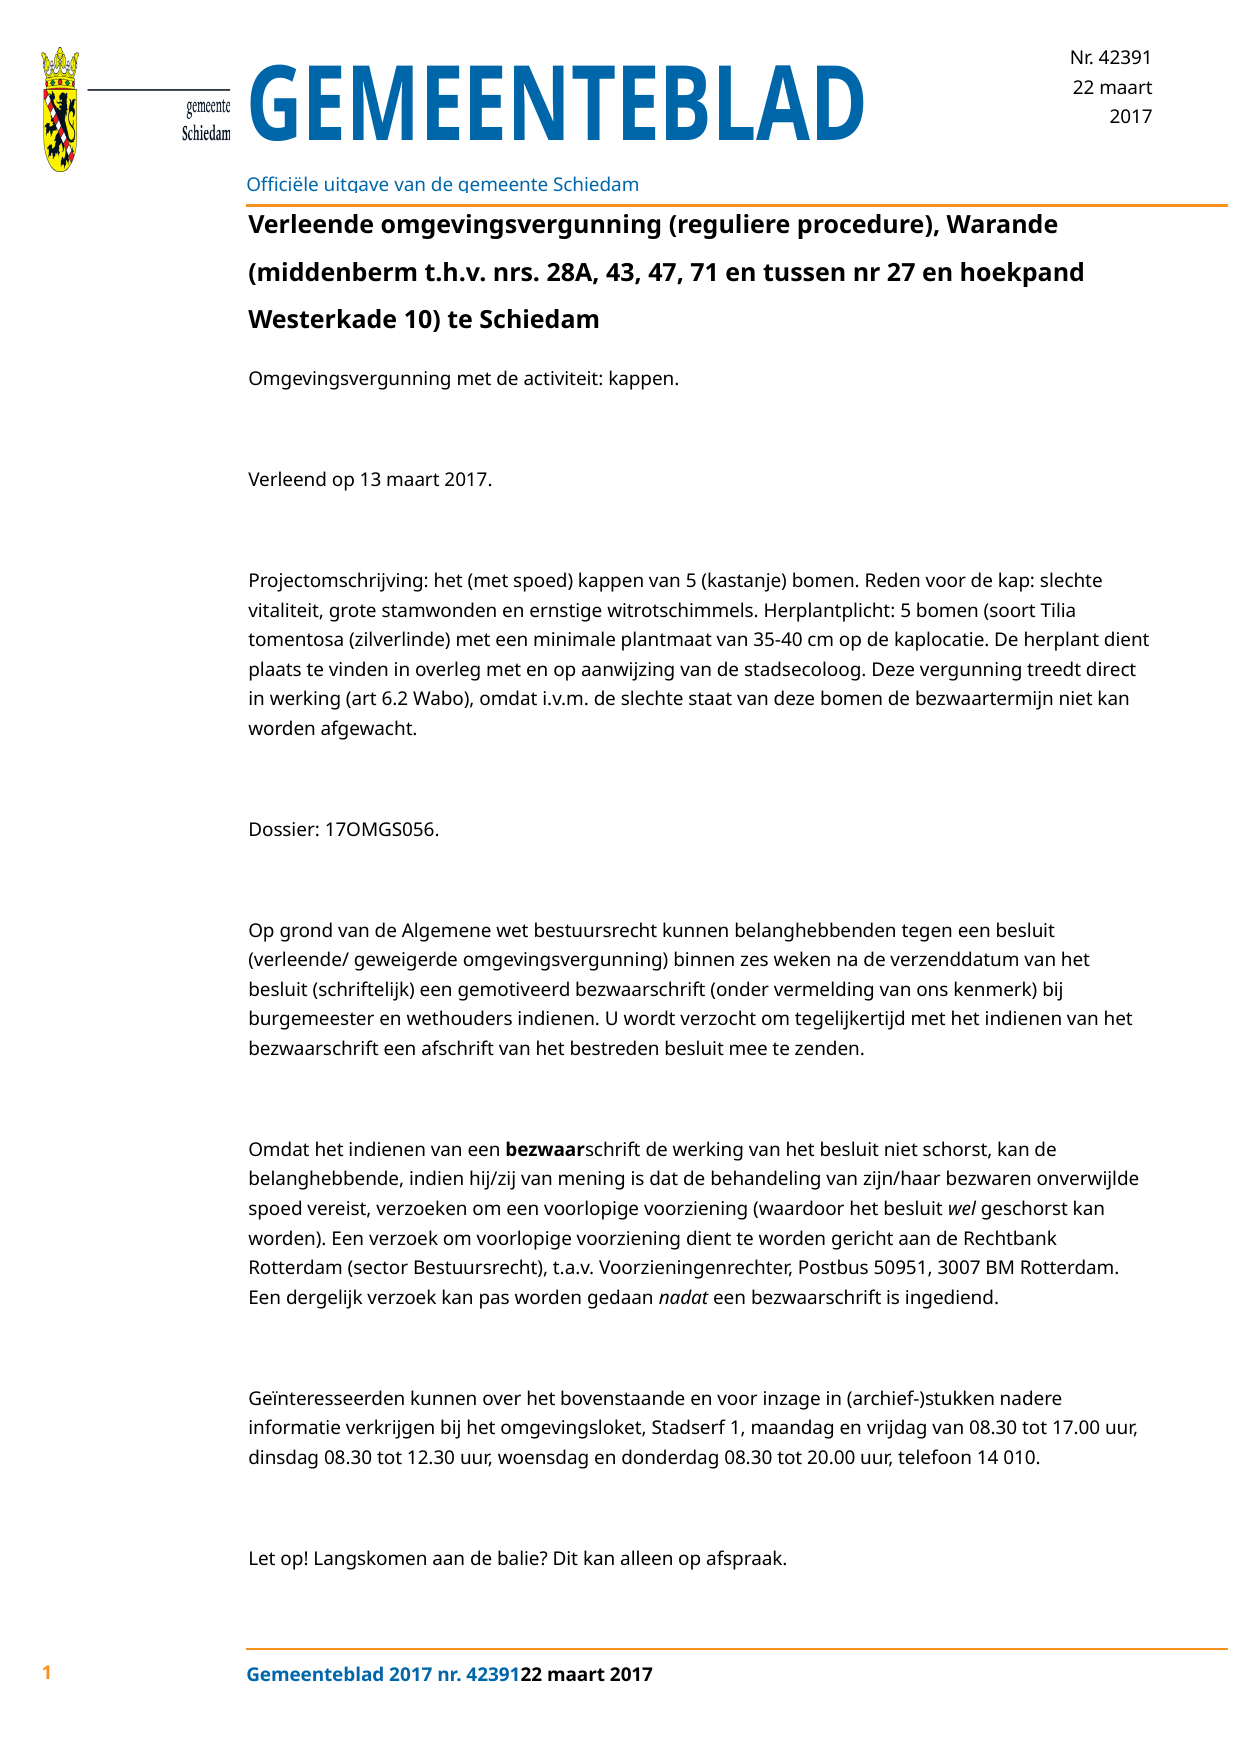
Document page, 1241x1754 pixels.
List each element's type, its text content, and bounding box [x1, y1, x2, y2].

text Op grond van de Algemene wet bestuursrecht kunnen belanghebbenden tegen een besluit (verleende/ geweigerde omgevingsvergunning) binnen zes weken na de verzenddatum van het besluit (schriftelijk) een gemotiveerd bezwaarschrift (onder vermelding van ons kenmerk) bij burgemeester en wethouders indienen. U wordt verzocht om tegelijkertijd met het indienen van het bezwaarschrift een afschrift van het bestreden besluit mee te zenden. [248, 917, 1152, 1061]
text Let op! Langskomen aan de balie? Dit kan alleen op afspraak. [248, 1545, 1152, 1570]
text Omdat het indienen van een bezwaarschrift de werking van het besluit niet schorst, kan de belanghebbende, indien hij/zij van mening is dat de behandeling van zijn/haar bezwaren onverwijlde spoed vereist, verzoeken om een voorlopige voorziening (waardoor het besluit wel geschorst kan worden). Een verzoek om voorlopige voorziening dient te worden gericht aan de Rechtbank Rotterdam (sector Bestuursrecht), t.a.v. Voorzieningenrechter, Postbus 50951, 3007 BM Rotterdam. Een dergelijk verzoek kan pas worden gedaan nadat een bezwaarschrift is ingediend. [248, 1136, 1152, 1309]
text Geïnteresseerden kunnen over het bovenstaande en voor inzage in (archief-)stukken nadere informatie verkrijgen bij het omgevingsloket, Stadserf 1, maandag en vrijdag van 08.30 tot 17.00 uur, dinsdag 08.30 tot 12.30 uur, woensdag en donderdag 08.30 tot 20.00 uur, telefoon 14 010. [248, 1385, 1152, 1469]
text Verleend op 13 maart 2017. [248, 466, 1152, 492]
picture [41, 47, 231, 172]
text Projectomschrijving: het (met spoed) kappen van 5 (kastanje) bomen. Reden voor de kap: slechte vitaliteit, grote stamwonden en ernstige witrotschimmels. Herplantplicht: 5 bomen (soort Tilia tomentosa (zilverlinde) met een minimale plantmaat van 35-40 cm op de kaplocatie. De herplant dient plaats te vinden in overleg met en op aanwijzing van de stadsecoloog. Deze vergunning treedt direct in werking (art 6.2 Wabo), omdat i.v.m. de slechte staat van deze bomen de bezwaartermijn niet kan worden afgewacht. [248, 567, 1152, 741]
text Verleende omgevingsvergunning (reguliere procedure), Warande (middenberm t.h.v. nrs. 28A, 43, 47, 71 en tussen nr 27 en hoekpand Westerkade 10) te Schiedam [248, 207, 1152, 336]
text Omgevingsvergunning met de activiteit: kappen. [248, 366, 1152, 391]
text Dossier: 17OMGS056. [248, 816, 1152, 842]
